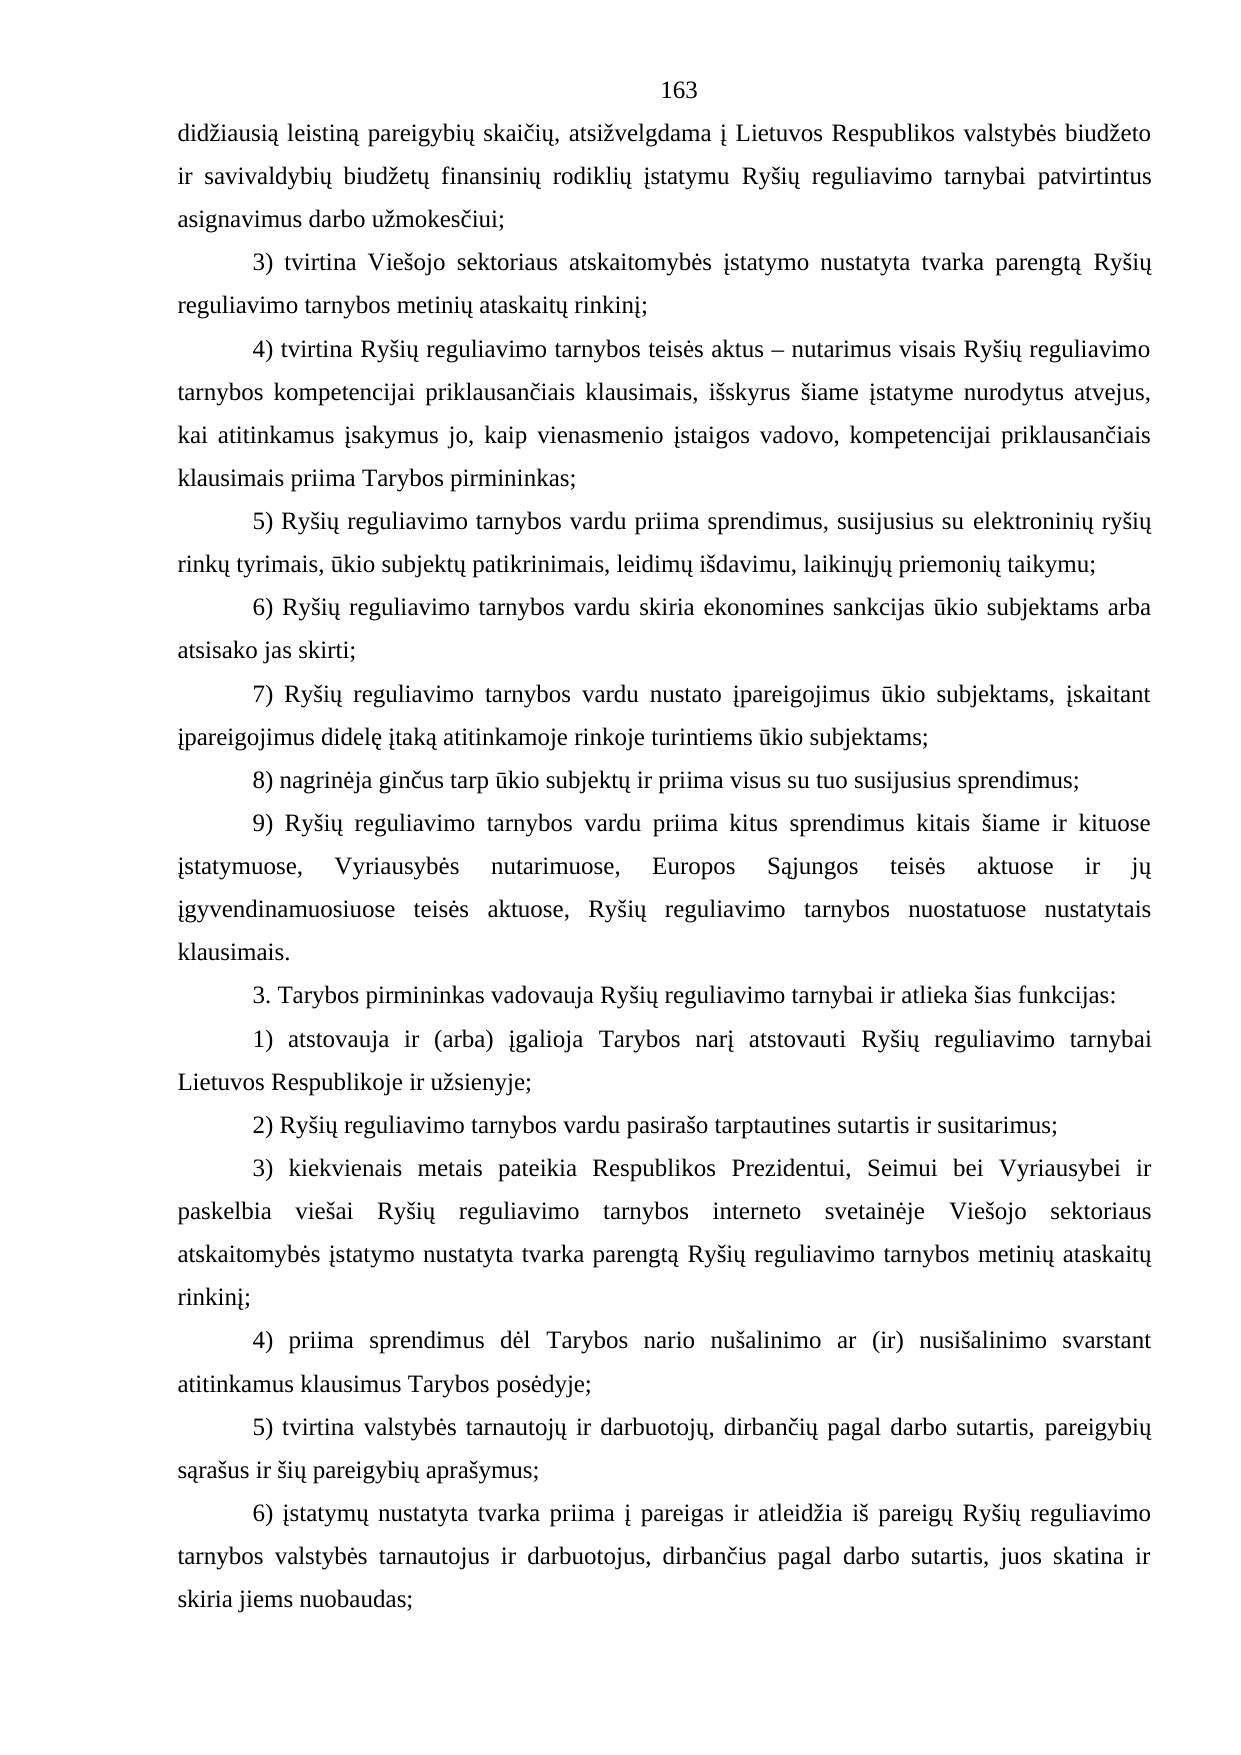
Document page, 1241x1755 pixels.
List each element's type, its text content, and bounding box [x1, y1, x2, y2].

text 5) Ryšių reguliavimo tarnybos vardu priima sprendimus, susijusius su elektroninių ryšių rinkų tyrimais, ūkio subjektų patikrinimais, leidimų išdavimu, laikinųjų priemonių taikymu; [177, 506, 1152, 578]
text 1) atstovauja ir (arba) įgalioja Tarybos narį atstovauti Ryšių reguliavimo tarnybai Lietuvos Respublikoje ir užsienyje; [177, 1024, 1152, 1096]
text 2) Ryšių reguliavimo tarnybos vardu pasirašo tarptautines sutartis ir susitarimus; [177, 1110, 1152, 1139]
text 6) Ryšių reguliavimo tarnybos vardu skiria ekonomines sankcijas ūkio subjektams arba atsisako jas skirti; [177, 592, 1152, 664]
text 6) įstatymų nustatyta tvarka priima į pareigas ir atleidžia iš pareigų Ryšių reguliavimo tarnybos valstybės tarnautojus ir darbuotojus, dirbančius pagal darbo sutartis, juos skatina ir skiria jiems nuobaudas; [177, 1498, 1152, 1613]
text 4) priima sprendimus dėl Tarybos nario nušalinimo ar (ir) nusišalinimo svarstant atitinkamus klausimus Tarybos posėdyje; [177, 1326, 1152, 1397]
text 4) tvirtina Ryšių reguliavimo tarnybos teisės aktus – nutarimus visais Ryšių reguliavimo tarnybos kompetencijai priklausančiais klausimais, išskyrus šiame įstatyme nurodytus atvejus, kai atitinkamus įsakymus jo, kaip vienasmenio įstaigos vadovo, kompetencijai priklausančiais klausimais priima Tarybos pirmininkas; [177, 334, 1152, 492]
text 5) tvirtina valstybės tarnautojų ir darbuotojų, dirbančių pagal darbo sutartis, pareigybių sąrašus ir šių pareigybių aprašymus; [177, 1412, 1152, 1484]
text 3) tvirtina Viešojo sektoriaus atskaitomybės įstatymo nustatyta tvarka parengtą Ryšių reguliavimo tarnybos metinių ataskaitų rinkinį; [177, 247, 1152, 319]
text 3. Tarybos pirmininkas vadovauja Ryšių reguliavimo tarnybai ir atlieka šias funkcijas: [177, 981, 1152, 1009]
text 7) Ryšių reguliavimo tarnybos vardu nustato įpareigojimus ūkio subjektams, įskaitant įpareigojimus didelę įtaką atitinkamoje rinkoje turintiems ūkio subjektams; [177, 679, 1152, 751]
text 9) Ryšių reguliavimo tarnybos vardu priima kitus sprendimus kitais šiame ir kituose įstatymuose, Vyriausybės nutarimuose, Europos Sąjungos teisės aktuose ir jų įgyvendinamuosiuose teisės aktuose, Ryšių reguliavimo tarnybos nuostatuose nustatytais klausimais. [177, 808, 1152, 966]
text 3) kiekvienais metais pateikia Respublikos Prezidentui, Seimui bei Vyriausybei ir paskelbia viešai Ryšių reguliavimo tarnybos interneto svetainėje Viešojo sektoriaus atskaitomybės įstatymo nustatyta tvarka parengtą Ryšių reguliavimo tarnybos metinių ataskaitų rinkinį; [177, 1153, 1152, 1311]
text 8) nagrinėja ginčus tarp ūkio subjektų ir priima visus su tuo susijusius sprendimus; [177, 765, 1152, 794]
text didžiausią leistiną pareigybių skaičių, atsižvelgdama į Lietuvos Respublikos valstybės biudžeto ir savivaldybių biudžetų finansinių rodiklių įstatymu Ryšių reguliavimo tarnybai patvirtintus asignavimus darbo užmokesčiui; [177, 118, 1152, 233]
